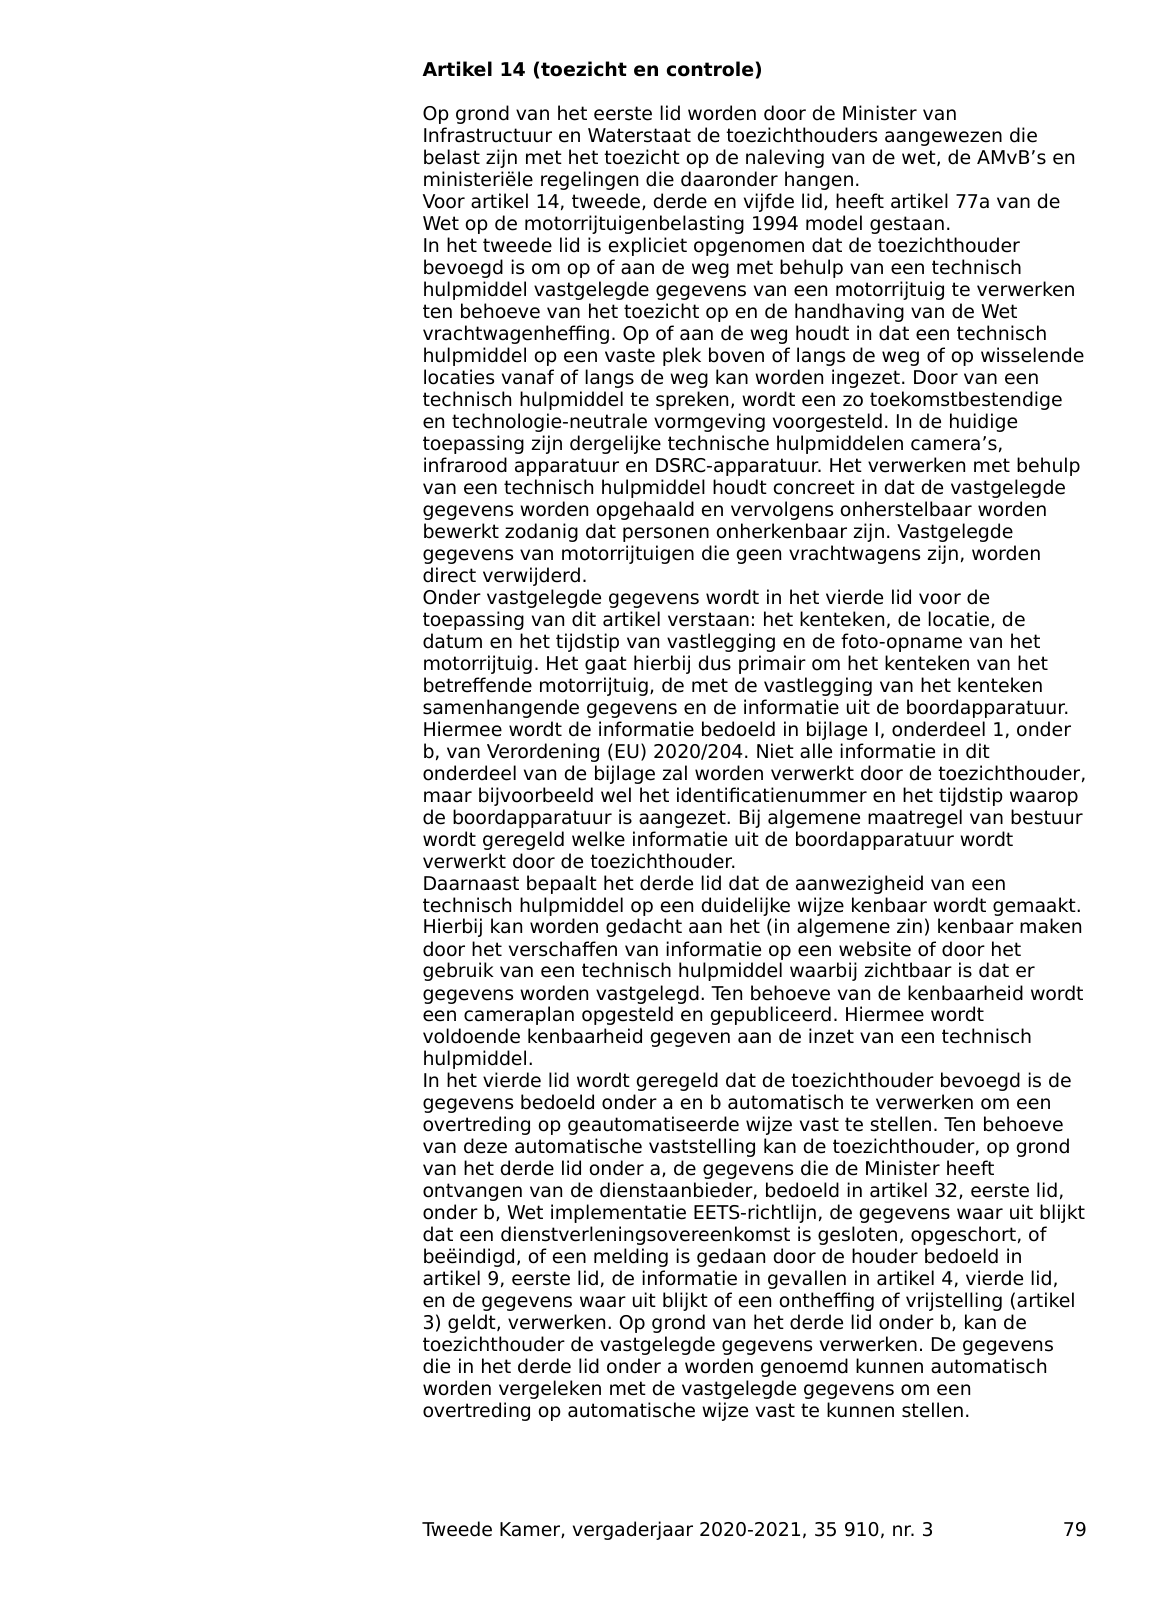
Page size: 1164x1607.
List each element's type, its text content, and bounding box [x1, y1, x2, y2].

text In het tweede lid is expliciet opgenomen dat de toezichthouder bevoegd is om op of aan de weg met behulp van een technisch hulpmiddel vastgelegde gegevens van een motorrijtuig te verwerken ten behoeve van het toezicht op en de handhaving van de Wet vrachtwagenheffing. Op of aan de weg houdt in dat een technisch hulpmiddel op een vaste plek boven of langs de weg of op wisselende locaties vanaf of langs de weg kan worden ingezet. Door van een technisch hulpmiddel te spreken, wordt een zo toekomstbestendige en technologie-neutrale vormgeving voorgesteld. In de huidige toepassing zijn dergelijke technische hulpmiddelen camera’s, infrarood apparatuur en DSRC-apparatuur. Het verwerken met behulp van een technisch hulpmiddel houdt concreet in dat de vastgelegde gegevens worden opgehaald en vervolgens onherstelbaar worden bewerkt zodanig dat personen onherkenbaar zijn. Vastgelegde gegevens van motorrijtuigen die geen vrachtwagens zijn, worden direct verwijderd. [422, 235, 1087, 587]
subtitle Artikel 14 (toezicht en controle) [422, 59, 1087, 81]
text In het vierde lid wordt geregeld dat de toezichthouder bevoegd is de gegevens bedoeld onder a en b automatisch te verwerken om een overtreding op geautomatiseerde wijze vast te stellen. Ten behoeve van deze automatische vaststelling kan de toezichthouder, op grond van het derde lid onder a, de gegevens die de Minister heeft ontvangen van de dienstaanbieder, bedoeld in artikel 32, eerste lid, onder b, Wet implementatie EETS-richtlijn, de gegevens waar uit blijkt dat een dienstverleningsovereenkomst is gesloten, opgeschort, of beëindigd, of een melding is gedaan door de houder bedoeld in artikel 9, eerste lid, de informatie in gevallen in artikel 4, vierde lid, en de gegevens waar uit blijkt of een ontheffing of vrijstelling (artikel 3) geldt, verwerken. Op grond van het derde lid onder b, kan de toezichthouder de vastgelegde gegevens verwerken. De gegevens die in het derde lid onder a worden genoemd kunnen automatisch worden vergeleken met de vastgelegde gegevens om een overtreding op automatische wijze vast te kunnen stellen. [422, 1070, 1087, 1422]
text Op grond van het eerste lid worden door de Minister van Infrastructuur en Waterstaat de toezichthouders aangewezen die belast zijn met het toezicht op de naleving van de wet, de AMvB’s en ministeriële regelingen die daaronder hangen. [422, 103, 1087, 191]
text Daarnaast bepaalt het derde lid dat de aanwezigheid van een technisch hulpmiddel op een duidelijke wijze kenbaar wordt gemaakt. Hierbij kan worden gedacht aan het (in algemene zin) kenbaar maken door het verschaffen van informatie op een website of door het gebruik van een technisch hulpmiddel waarbij zichtbaar is dat er gegevens worden vastgelegd. Ten behoeve van de kenbaarheid wordt een cameraplan opgesteld en gepubliceerd. Hiermee wordt voldoende kenbaarheid gegeven aan de inzet van een technisch hulpmiddel. [422, 872, 1087, 1070]
text Onder vastgelegde gegevens wordt in het vierde lid voor de toepassing van dit artikel verstaan: het kenteken, de locatie, de datum en het tijdstip van vastlegging en de foto-opname van het motorrijtuig. Het gaat hierbij dus primair om het kenteken van het betreffende motorrijtuig, de met de vastlegging van het kenteken samenhangende gegevens en de informatie uit de boordapparatuur. Hiermee wordt de informatie bedoeld in bijlage I, onderdeel 1, onder b, van Verordening (EU) 2020/204. Niet alle informatie in dit onderdeel van de bijlage zal worden verwerkt door de toezichthouder, maar bijvoorbeeld wel het identificatienummer en het tijdstip waarop de boordapparatuur is aangezet. Bij algemene maatregel van bestuur wordt geregeld welke informatie uit de boordapparatuur wordt verwerkt door de toezichthouder. [422, 587, 1087, 872]
text Voor artikel 14, tweede, derde en vijfde lid, heeft artikel 77a van de Wet op de motorrijtuigenbelasting 1994 model gestaan. [422, 191, 1087, 235]
